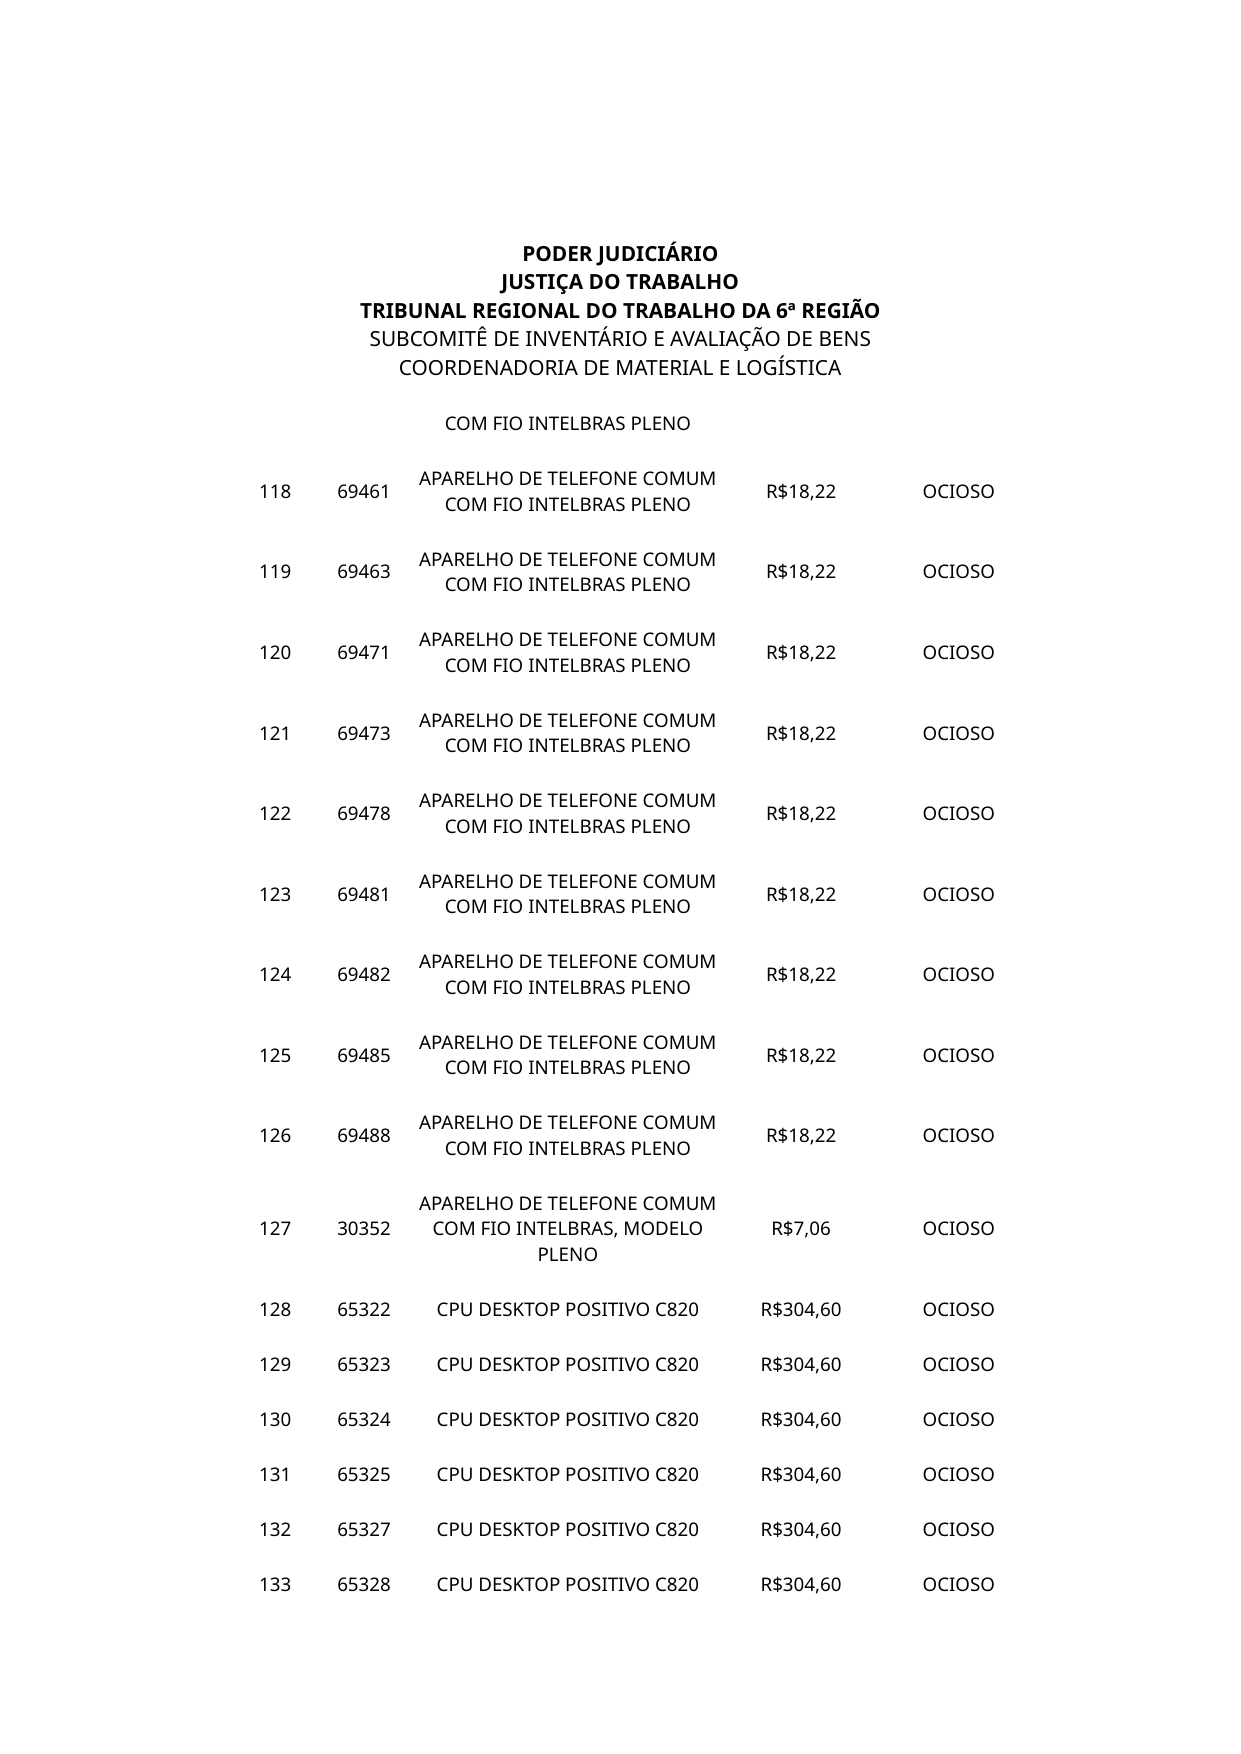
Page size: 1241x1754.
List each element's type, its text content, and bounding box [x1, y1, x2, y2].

table_cell 127 [231, 1190, 319, 1296]
table_cell 133 [231, 1571, 319, 1626]
table_cell APARELHO DE TELEFONE COMUM COM FIO INTELBRAS PLENO [409, 1110, 727, 1190]
table_cell APARELHO DE TELEFONE COMUM COM FIO INTELBRAS PLENO [409, 1029, 727, 1110]
table_cell OCIOSO [875, 1351, 1042, 1406]
table_cell 30352 [319, 1190, 409, 1296]
table_cell APARELHO DE TELEFONE COMUM COM FIO INTELBRAS PLENO [409, 546, 727, 627]
table_cell APARELHO DE TELEFONE COMUM COM FIO INTELBRAS PLENO [409, 466, 727, 546]
table_cell 126 [231, 1110, 319, 1190]
table_cell OCIOSO [875, 1571, 1042, 1626]
table_cell COM FIO INTELBRAS PLENO [409, 411, 727, 466]
table_cell CPU DESKTOP POSITIVO C820 [409, 1406, 727, 1461]
table_cell R$18,22 [727, 868, 875, 949]
table_cell [231, 411, 319, 466]
table_cell 119 [231, 546, 319, 627]
table_cell 125 [231, 1029, 319, 1110]
table_cell R$304,60 [727, 1571, 875, 1626]
table_cell OCIOSO [875, 1406, 1042, 1461]
table_cell 124 [231, 949, 319, 1029]
table_cell 120 [231, 627, 319, 707]
table_cell 122 [231, 788, 319, 868]
table_cell OCIOSO [875, 1190, 1042, 1296]
table_cell R$18,22 [727, 466, 875, 546]
table_cell 123 [231, 868, 319, 949]
table_cell 65324 [319, 1406, 409, 1461]
table_cell 69488 [319, 1110, 409, 1190]
table_cell OCIOSO [875, 788, 1042, 868]
table_cell 132 [231, 1516, 319, 1571]
table_cell R$7,06 [727, 1190, 875, 1296]
table_cell R$18,22 [727, 546, 875, 627]
table_cell 69473 [319, 707, 409, 788]
table_cell CPU DESKTOP POSITIVO C820 [409, 1516, 727, 1571]
table_cell OCIOSO [875, 627, 1042, 707]
table_cell CPU DESKTOP POSITIVO C820 [409, 1461, 727, 1516]
table_cell CPU DESKTOP POSITIVO C820 [409, 1571, 727, 1626]
table_cell APARELHO DE TELEFONE COMUM COM FIO INTELBRAS PLENO [409, 788, 727, 868]
table_cell 128 [231, 1296, 319, 1351]
table_cell R$18,22 [727, 627, 875, 707]
table_cell R$304,60 [727, 1351, 875, 1406]
table_cell R$304,60 [727, 1461, 875, 1516]
table_cell 65325 [319, 1461, 409, 1516]
table_cell 65323 [319, 1351, 409, 1406]
table_cell R$18,22 [727, 788, 875, 868]
table_cell R$304,60 [727, 1296, 875, 1351]
table_cell APARELHO DE TELEFONE COMUM COM FIO INTELBRAS PLENO [409, 949, 727, 1029]
table_cell 131 [231, 1461, 319, 1516]
table_cell 69481 [319, 868, 409, 949]
table_cell CPU DESKTOP POSITIVO C820 [409, 1351, 727, 1406]
table_cell 69482 [319, 949, 409, 1029]
table_cell APARELHO DE TELEFONE COMUM COM FIO INTELBRAS PLENO [409, 868, 727, 949]
table_cell 69463 [319, 546, 409, 627]
table_cell OCIOSO [875, 1296, 1042, 1351]
table_cell [875, 411, 1042, 466]
table_cell R$18,22 [727, 1029, 875, 1110]
table_cell R$18,22 [727, 1110, 875, 1190]
table_cell CPU DESKTOP POSITIVO C820 [409, 1296, 727, 1351]
table_cell 69471 [319, 627, 409, 707]
table_cell 118 [231, 466, 319, 546]
table_cell OCIOSO [875, 868, 1042, 949]
table_cell 121 [231, 707, 319, 788]
table_cell 65328 [319, 1571, 409, 1626]
table_cell R$304,60 [727, 1406, 875, 1461]
table_cell R$304,60 [727, 1516, 875, 1571]
table_cell [727, 411, 875, 466]
table_cell APARELHO DE TELEFONE COMUM COM FIO INTELBRAS PLENO [409, 707, 727, 788]
table_cell 65327 [319, 1516, 409, 1571]
table_cell 129 [231, 1351, 319, 1406]
table_cell 69478 [319, 788, 409, 868]
table_cell OCIOSO [875, 546, 1042, 627]
table_cell APARELHO DE TELEFONE COMUM COM FIO INTELBRAS PLENO [409, 627, 727, 707]
table_cell OCIOSO [875, 1029, 1042, 1110]
table_cell OCIOSO [875, 949, 1042, 1029]
table_cell OCIOSO [875, 1110, 1042, 1190]
table_cell [319, 411, 409, 466]
table_cell 130 [231, 1406, 319, 1461]
table_cell R$18,22 [727, 707, 875, 788]
table_cell 69461 [319, 466, 409, 546]
table_cell OCIOSO [875, 1516, 1042, 1571]
table_cell OCIOSO [875, 1461, 1042, 1516]
table_cell 69485 [319, 1029, 409, 1110]
table_cell OCIOSO [875, 707, 1042, 788]
table_cell 65322 [319, 1296, 409, 1351]
table_cell R$18,22 [727, 949, 875, 1029]
table_cell APARELHO DE TELEFONE COMUM COM FIO INTELBRAS, MODELO PLENO [409, 1190, 727, 1296]
table_cell OCIOSO [875, 466, 1042, 546]
